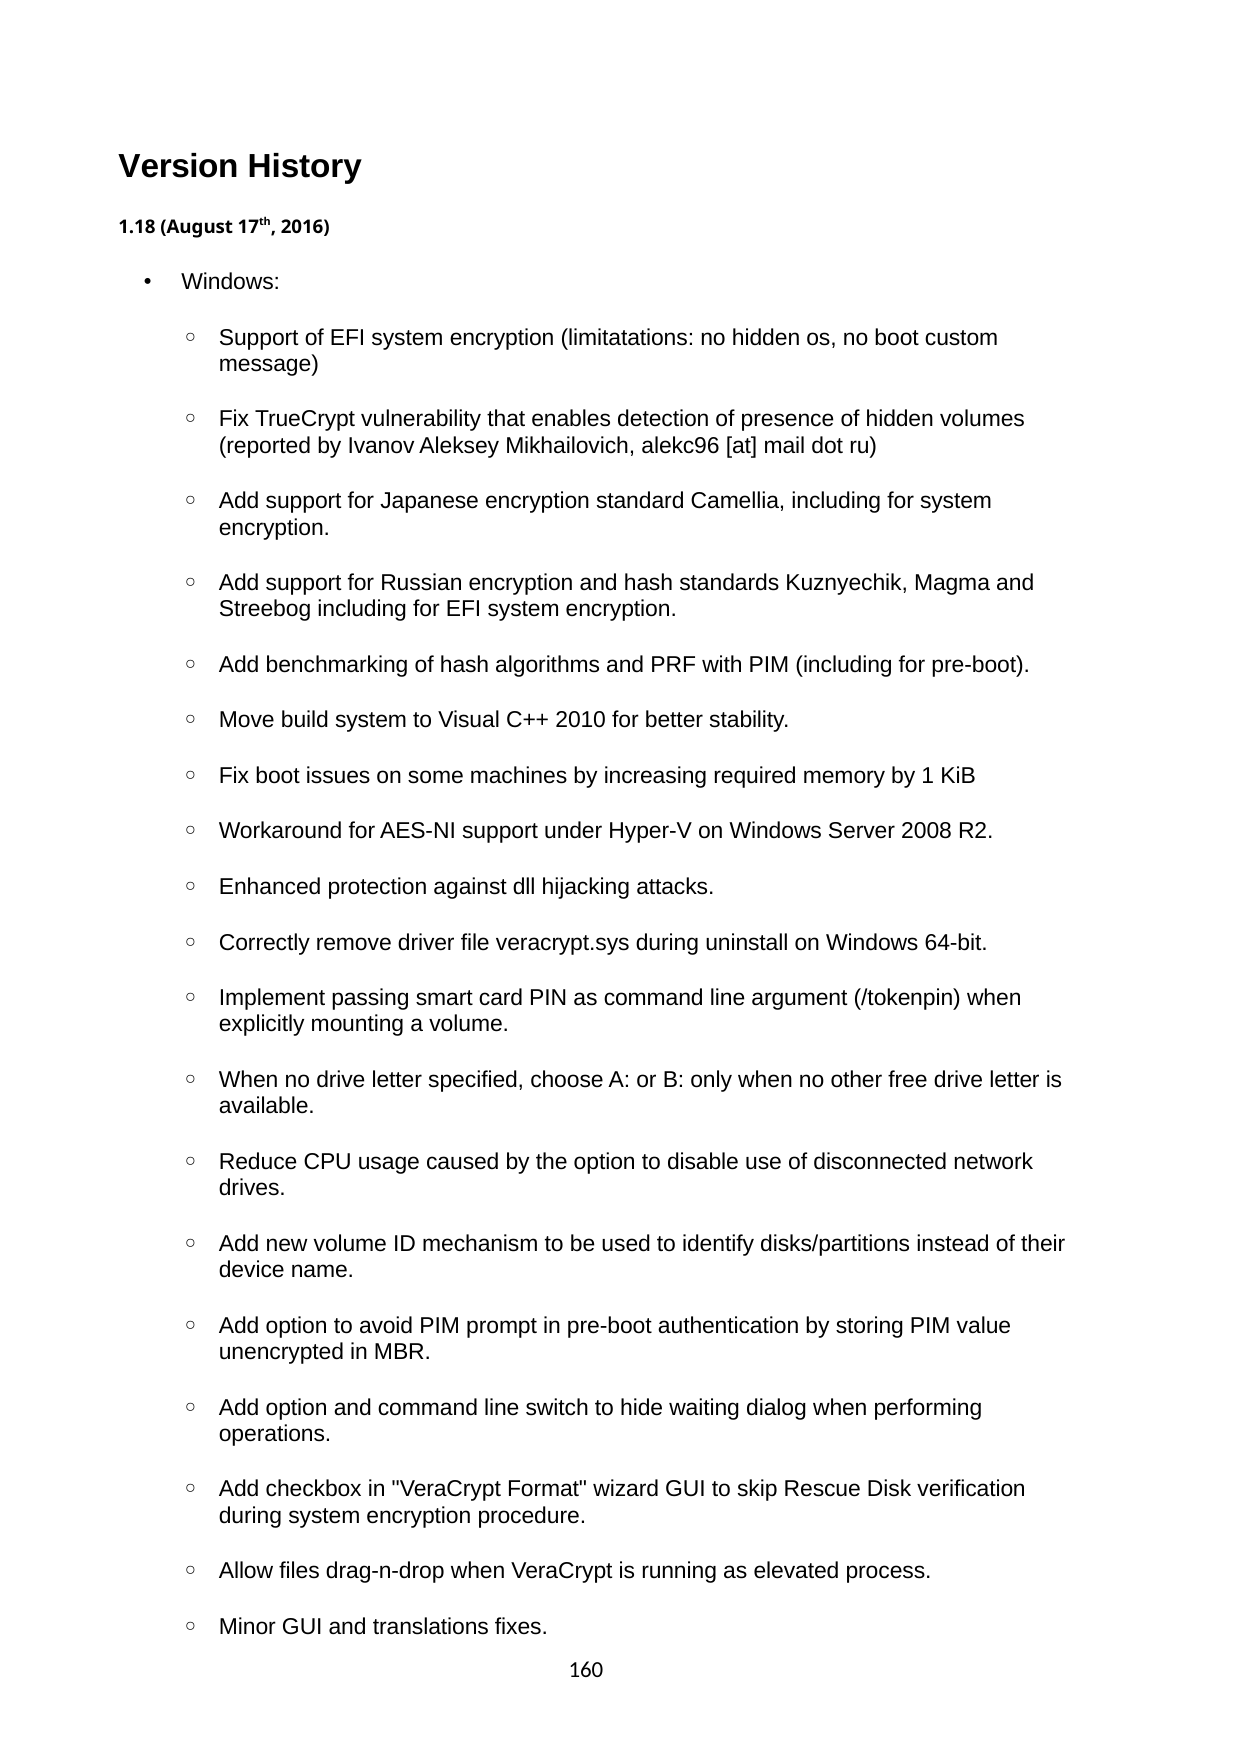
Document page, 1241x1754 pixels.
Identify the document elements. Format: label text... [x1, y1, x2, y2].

list Add option to avoid PIM prompt in pre-boot authentication by storing PIM value unencrypted in MBR. [181, 1312, 1065, 1364]
list Allow files drag-n-drop when VeraCrypt is running as elevated process. [181, 1557, 1065, 1583]
list Add option and command line switch to hide waiting dialog when performing operations. [181, 1393, 1065, 1446]
list Implement passing smart card PIN as command line argument (/tokenpin) when explicitly mounting a volume. [181, 984, 1065, 1037]
list Add checkbox in "VeraCrypt Format" wizard GUI to skip Rescue Disk verification during system encryption procedure. [181, 1475, 1065, 1528]
list When no drive letter specified, choose A: or B: only when no other free drive letter is available. [181, 1066, 1065, 1119]
list Add support for Japanese encryption standard Camellia, including for system encryption. [181, 487, 1065, 540]
list Support of EFI system encryption (limitatations: no hidden os, no boot custom message) [181, 323, 1065, 376]
list Workaround for AES-NI support under Hyper-V on Windows Server 2008 R2. [181, 817, 1065, 844]
list Fix TrueCrypt vulnerability that enables detection of presence of hidden volumes (reported by Ivanov Aleksey Mikhailovich, alekc96 [at] mail dot ru) [181, 405, 1065, 458]
list Add benchmarking of hash algorithms and PRF with PIM (including for pre-boot). [181, 651, 1065, 677]
list Add new volume ID mechanism to be used to identify disks/partitions instead of their device name. [181, 1230, 1065, 1282]
list Add support for Russian encryption and hash standards Kuznyechik, Magma and Streebog including for EFI system encryption. [181, 569, 1065, 622]
list Correctly remove driver file veracrypt.sys during uninstall on Windows 64-bit. [181, 928, 1065, 955]
list Move build system to Visual C++ 2010 for better stability. [181, 706, 1065, 733]
list Fix boot issues on some machines by increasing required memory by 1 KiB [181, 762, 1065, 788]
subtitle Version History [118, 146, 1065, 184]
list Reduce CPU usage caused by the option to disable use of disconnected network drives. [181, 1148, 1065, 1201]
list Windows: [144, 268, 1065, 294]
text 1.18 (August 17th, 2016) [118, 213, 1065, 239]
list Minor GUI and translations fixes. [181, 1613, 1065, 1639]
list Enhanced protection against dll hijacking attacks. [181, 873, 1065, 899]
